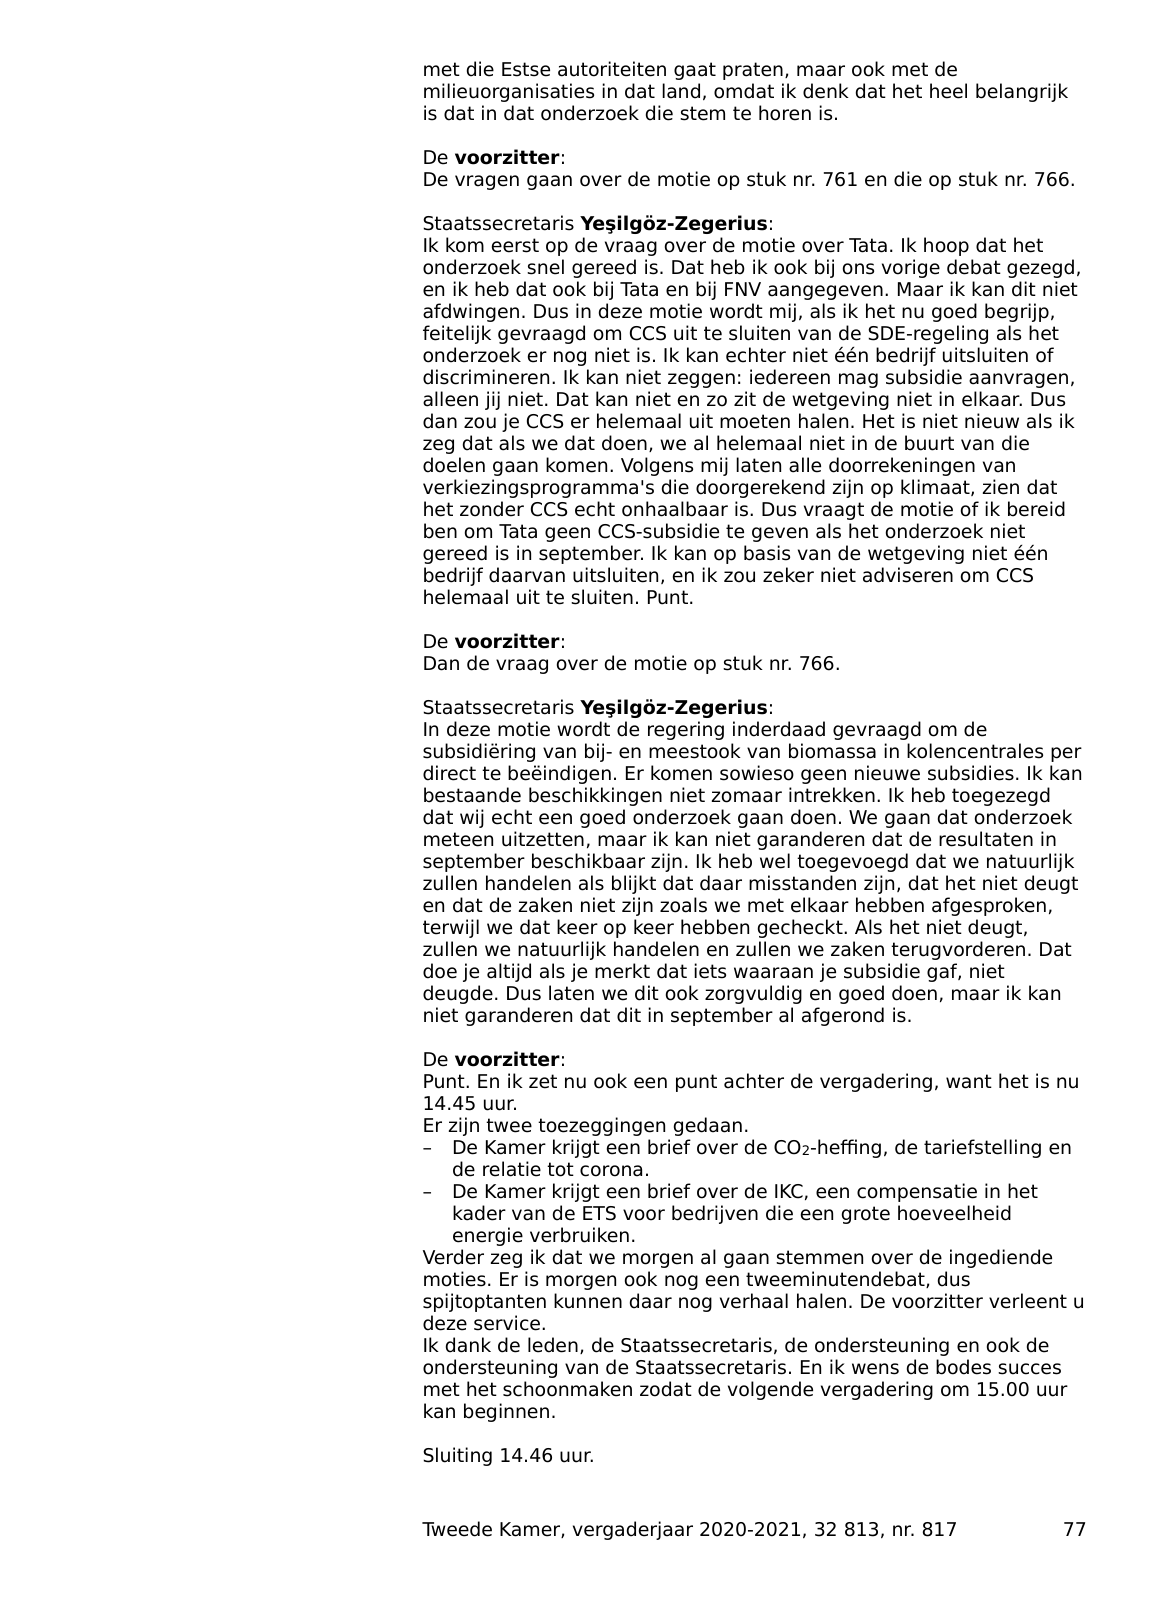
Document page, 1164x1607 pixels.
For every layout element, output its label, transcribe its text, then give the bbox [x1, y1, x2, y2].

text Dan de vraag over de motie op stuk nr. 766. [422, 653, 1087, 675]
text Ik dank de leden, de Staatssecretaris, de ondersteuning en ook de ondersteuning van de Staatssecretaris. En ik wens de bodes succes met het schoonmaken zodat de volgende vergadering om 15.00 uur kan beginnen. [422, 1335, 1087, 1423]
text De voorzitter: [422, 147, 1087, 169]
text Er zijn twee toezeggingen gedaan. [422, 1115, 1087, 1137]
text met die Estse autoriteiten gaat praten, maar ook met de milieuorganisaties in dat land, omdat ik denk dat het heel belangrijk is dat in dat onderzoek die stem te horen is. [422, 59, 1087, 125]
text Ik kom eerst op de vraag over de motie over Tata. Ik hoop dat het onderzoek snel gereed is. Dat heb ik ook bij ons vorige debat gezegd, en ik heb dat ook bij Tata en bij FNV aangegeven. Maar ik kan dit niet afdwingen. Dus in deze motie wordt mij, als ik het nu goed begrijp, feitelijk gevraagd om CCS uit te sluiten van de SDE-regeling als het onderzoek er nog niet is. Ik kan echter niet één bedrijf uitsluiten of discrimineren. Ik kan niet zeggen: iedereen mag subsidie aanvragen, alleen jij niet. Dat kan niet en zo zit de wetgeving niet in elkaar. Dus dan zou je CCS er helemaal uit moeten halen. Het is niet nieuw als ik zeg dat als we dat doen, we al helemaal niet in de buurt van die doelen gaan komen. Volgens mij laten alle doorrekeningen van verkiezingsprogramma's die doorgerekend zijn op klimaat, zien dat het zonder CCS echt onhaalbaar is. Dus vraagt de motie of ik bereid ben om Tata geen CCS-subsidie te geven als het onderzoek niet gereed is in september. Ik kan op basis van de wetgeving niet één bedrijf daarvan uitsluiten, en ik zou zeker niet adviseren om CCS helemaal uit te sluiten. Punt. [422, 235, 1087, 609]
text Verder zeg ik dat we morgen al gaan stemmen over de ingediende moties. Er is morgen ook nog een tweeminutendebat, dus spijtoptanten kunnen daar nog verhaal halen. De voorzitter verleent u deze service. [422, 1247, 1087, 1335]
text – De Kamer krijgt een brief over de IKC, een compensatie in het kader van de ETS voor bedrijven die een grote hoeveelheid energie verbruiken. [422, 1181, 1087, 1247]
text De voorzitter: [422, 1049, 1087, 1071]
text Staatssecretaris Yeşilgöz-Zegerius: [422, 213, 1087, 235]
text De vragen gaan over de motie op stuk nr. 761 en die op stuk nr. 766. [422, 169, 1087, 191]
text – De Kamer krijgt een brief over de CO2-heffing, de tariefstelling en de relatie tot corona. [422, 1137, 1087, 1181]
text In deze motie wordt de regering inderdaad gevraagd om de subsidiëring van bij- en meestook van biomassa in kolencentrales per direct te beëindigen. Er komen sowieso geen nieuwe subsidies. Ik kan bestaande beschikkingen niet zomaar intrekken. Ik heb toegezegd dat wij echt een goed onderzoek gaan doen. We gaan dat onderzoek meteen uitzetten, maar ik kan niet garanderen dat de resultaten in september beschikbaar zijn. Ik heb wel toegevoegd dat we natuurlijk zullen handelen als blijkt dat daar misstanden zijn, dat het niet deugt en dat de zaken niet zijn zoals we met elkaar hebben afgesproken, terwijl we dat keer op keer hebben gecheckt. Als het niet deugt, zullen we natuurlijk handelen en zullen we zaken terugvorderen. Dat doe je altijd als je merkt dat iets waaraan je subsidie gaf, niet deugde. Dus laten we dit ook zorgvuldig en goed doen, maar ik kan niet garanderen dat dit in september al afgerond is. [422, 719, 1087, 1027]
text Staatssecretaris Yeşilgöz-Zegerius: [422, 697, 1087, 719]
text Sluiting 14.46 uur. [422, 1445, 1087, 1467]
text De voorzitter: [422, 631, 1087, 653]
text Punt. En ik zet nu ook een punt achter de vergadering, want het is nu 14.45 uur. [422, 1071, 1087, 1115]
